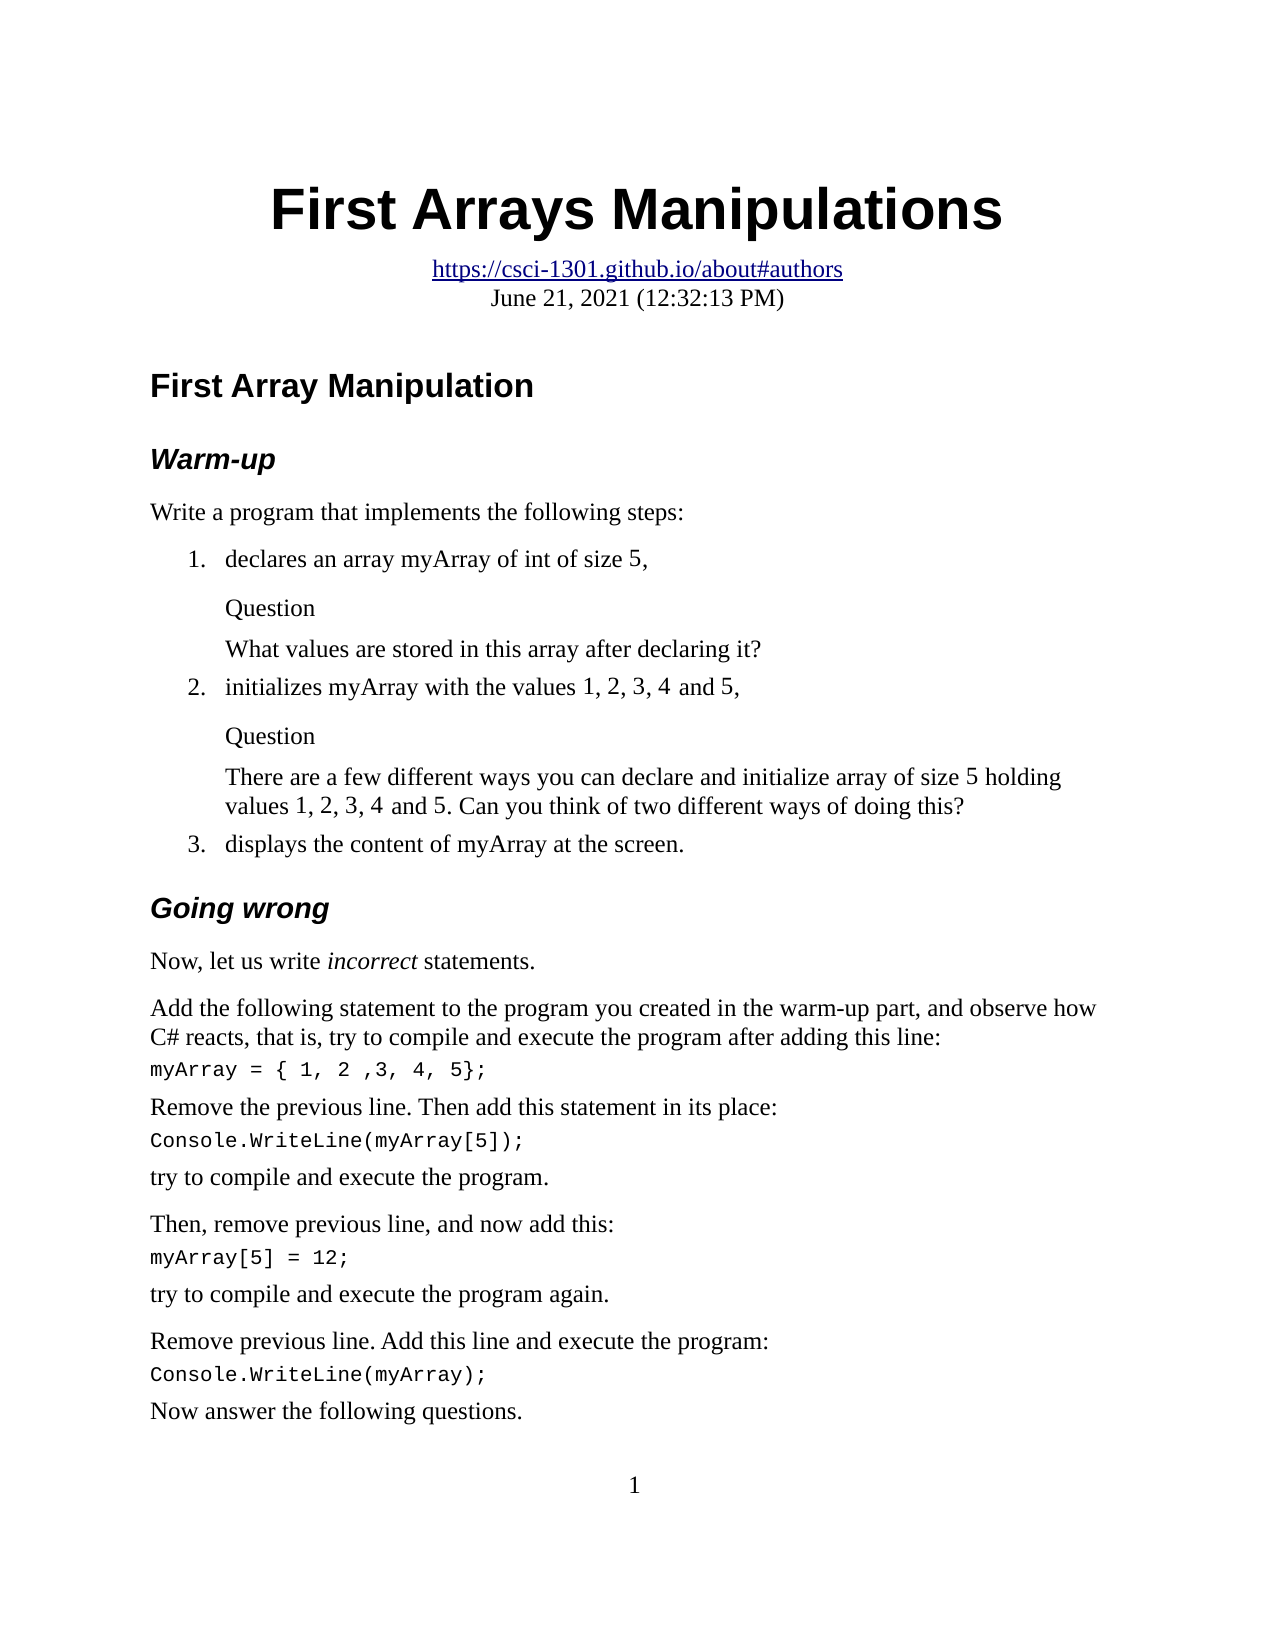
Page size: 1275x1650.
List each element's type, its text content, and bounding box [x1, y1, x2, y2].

list There are a few different ways you can declare and initialize array of size holding values , , , and . Can you think of two different ways of doing this? [187, 762, 1125, 820]
list declares an array myArray of int of size , [187, 544, 1125, 572]
text myArray[5] = 12; [150, 1247, 1125, 1270]
text Write a program that implements the following steps: [150, 497, 1125, 526]
list Question [187, 721, 1125, 750]
text Now, let us write incorrect statements. [150, 946, 1125, 975]
text try to compile and execute the program again. [150, 1279, 1125, 1308]
subtitle Warm-up [150, 442, 1125, 476]
list displays the content of myArray at the screen. [187, 829, 1125, 857]
text Console.WriteLine(myArray[5]); [150, 1130, 1125, 1153]
text Remove previous line. Add this line and execute the program: [150, 1326, 1125, 1355]
text try to compile and execute the program. [150, 1162, 1125, 1191]
subtitle First Array Manipulation [150, 366, 1125, 404]
list What values are stored in this array after declaring it? [187, 634, 1125, 663]
text Remove the previous line. Then add this statement in its place: [150, 1092, 1125, 1121]
title First Arrays Manipulations [150, 175, 1125, 242]
text Now answer the following questions. [150, 1396, 1125, 1425]
text https://csci-1301.github.io/about#authors [150, 254, 1125, 283]
text myArray = { 1, 2 ,3, 4, 5}; [150, 1059, 1125, 1083]
list Question [187, 593, 1125, 622]
subtitle Going wrong [150, 891, 1125, 925]
text June 21, 2021 (12:32:13 PM) [150, 283, 1125, 312]
text Add the following statement to the program you created in the warm-up part, and observe how C# reacts, that is, try to compile and execute the program after adding this line: [150, 993, 1125, 1051]
text Console.WriteLine(myArray); [150, 1364, 1125, 1387]
text Then, remove previous line, and now add this: [150, 1209, 1125, 1238]
list initializes myArray with the values , , , and , [187, 672, 1125, 701]
